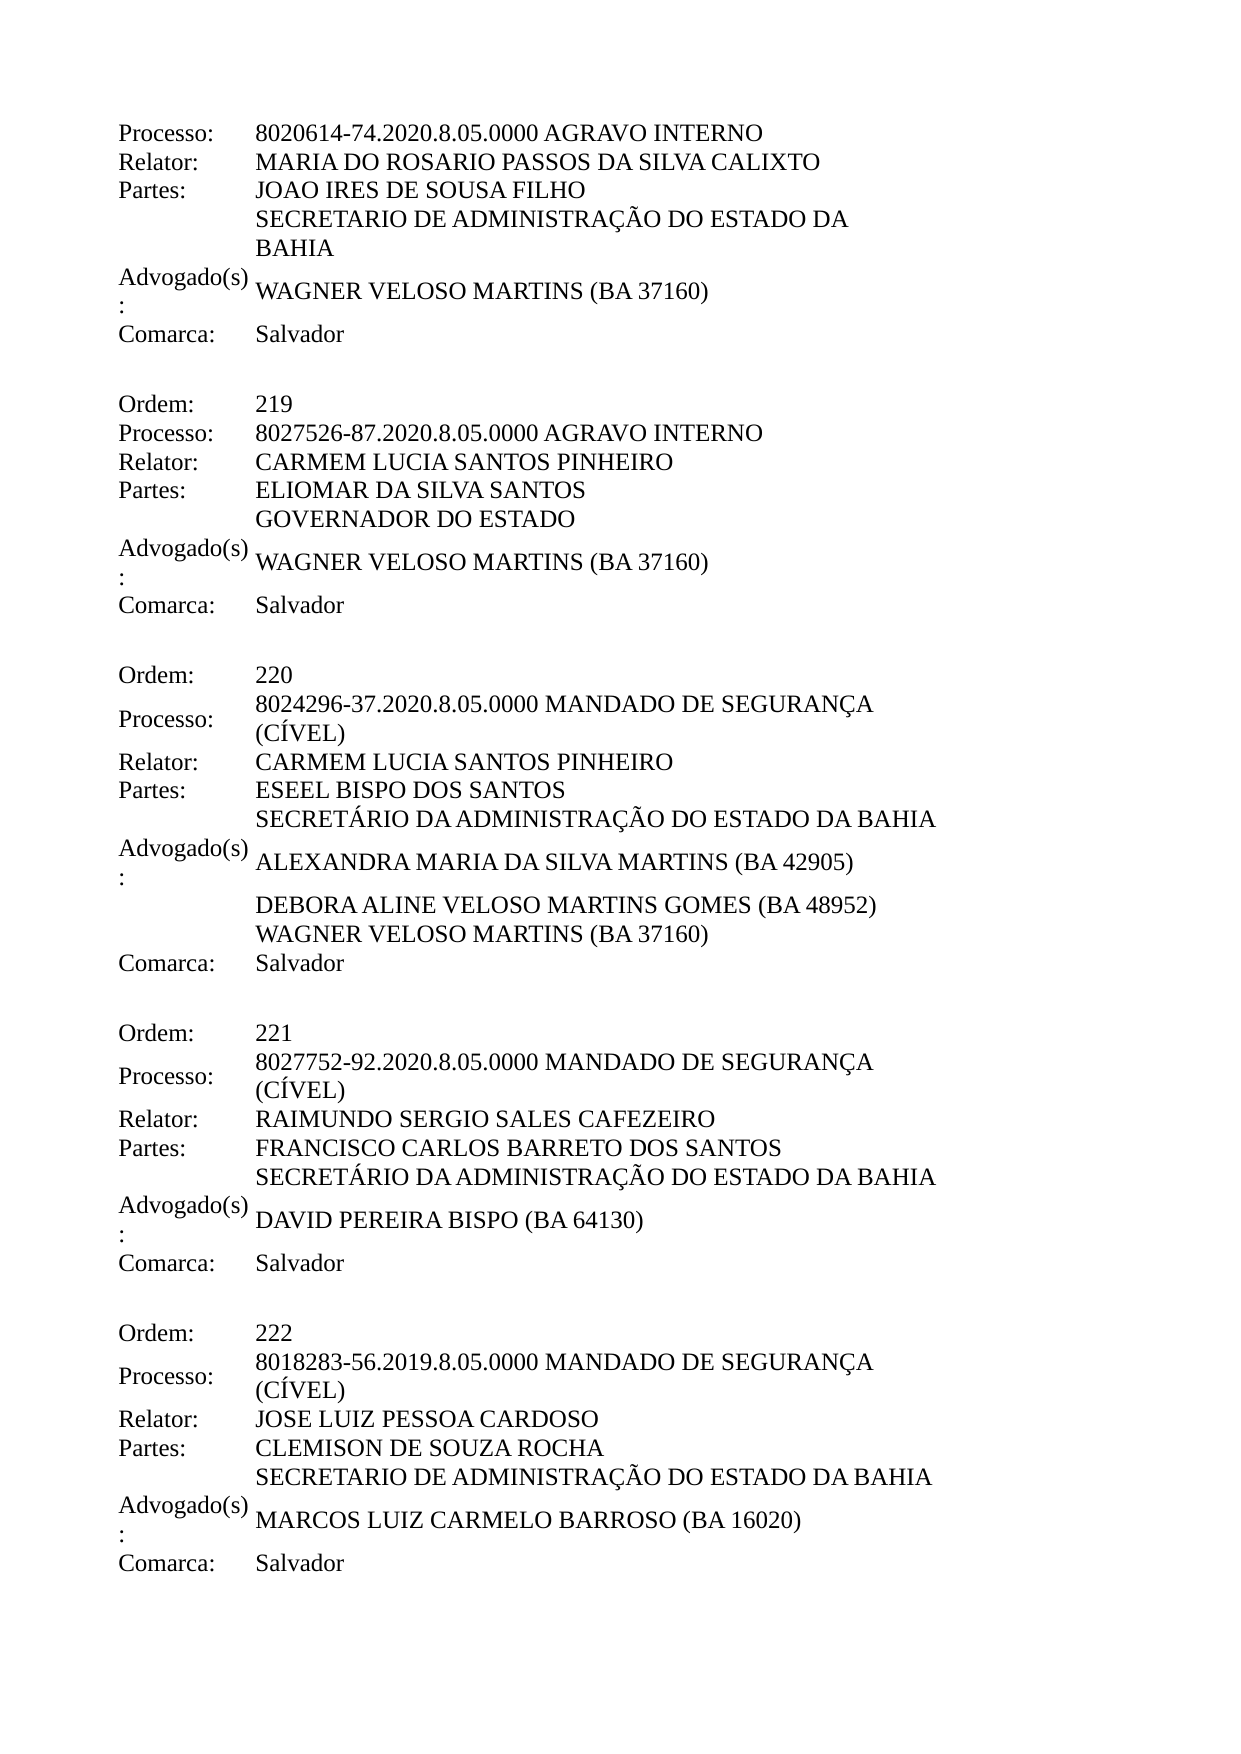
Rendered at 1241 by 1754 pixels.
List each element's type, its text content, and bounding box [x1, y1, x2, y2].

table_cell Comarca: [118, 319, 255, 348]
table_cell ALEXANDRA MARIA DA SILVA MARTINS (BA 42905) [255, 833, 969, 891]
table_cell CLEMISON DE SOUZA ROCHA [255, 1433, 969, 1462]
table_cell Salvador [255, 1548, 969, 1577]
table_cell WAGNER VELOSO MARTINS (BA 37160) [255, 262, 932, 319]
table_cell Relator: [118, 1104, 255, 1133]
table_cell WAGNER VELOSO MARTINS (BA 37160) [255, 533, 766, 591]
table_cell Advogado(s): [118, 1191, 255, 1248]
table_cell Advogado(s): [118, 262, 255, 319]
table_cell Salvador [255, 1248, 969, 1277]
table_cell Relator: [118, 147, 255, 176]
table_cell ESEEL BISPO DOS SANTOS [255, 776, 969, 804]
table_cell [118, 1162, 255, 1191]
table_cell DAVID PEREIRA BISPO (BA 64130) [255, 1191, 969, 1248]
table_cell Advogado(s): [118, 833, 255, 891]
table_cell 8027752-92.2020.8.05.0000 MANDADO DE SEGURANÇA (CÍVEL) [255, 1047, 969, 1104]
table_cell Advogado(s): [118, 1491, 255, 1548]
table_cell [118, 1462, 255, 1491]
table_cell Salvador [255, 591, 766, 619]
table_cell Advogado(s): [118, 533, 255, 591]
table_cell Processo: [118, 1047, 255, 1104]
table_cell Partes: [118, 476, 255, 504]
table_cell Relator: [118, 747, 255, 776]
table_cell SECRETARIO DE ADMINISTRAÇÃO DO ESTADO DA BAHIA [255, 1462, 969, 1491]
table_cell Salvador [255, 319, 932, 348]
table_cell Partes: [118, 1433, 255, 1462]
table_cell Salvador [255, 948, 969, 977]
table_cell JOSE LUIZ PESSOA CARDOSO [255, 1404, 969, 1433]
table_cell Processo: [118, 118, 255, 147]
table_header 220 [255, 661, 969, 689]
table_cell 8024296-37.2020.8.05.0000 MANDADO DE SEGURANÇA (CÍVEL) [255, 689, 969, 747]
table_cell CARMEM LUCIA SANTOS PINHEIRO [255, 447, 766, 476]
table_cell Comarca: [118, 591, 255, 619]
table_cell [118, 891, 255, 919]
table_cell FRANCISCO CARLOS BARRETO DOS SANTOS [255, 1133, 969, 1162]
table_cell SECRETÁRIO DA ADMINISTRAÇÃO DO ESTADO DA BAHIA [255, 1162, 969, 1191]
table_cell CARMEM LUCIA SANTOS PINHEIRO [255, 747, 969, 776]
table_cell JOAO IRES DE SOUSA FILHO [255, 176, 932, 204]
table_cell Comarca: [118, 948, 255, 977]
table_header 221 [255, 1018, 969, 1047]
table_cell Processo: [118, 1347, 255, 1404]
table_cell Comarca: [118, 1548, 255, 1577]
table_cell GOVERNADOR DO ESTADO [255, 504, 766, 533]
table_header 219 [255, 389, 766, 418]
table_cell Partes: [118, 176, 255, 204]
table_cell Relator: [118, 447, 255, 476]
table_header Ordem: [118, 661, 255, 689]
table_cell Partes: [118, 776, 255, 804]
table_header 222 [255, 1318, 969, 1347]
table_cell Processo: [118, 689, 255, 747]
table_cell MARCOS LUIZ CARMELO BARROSO (BA 16020) [255, 1491, 969, 1548]
table_cell Relator: [118, 1404, 255, 1433]
table_header Ordem: [118, 1018, 255, 1047]
table_cell MARIA DO ROSARIO PASSOS DA SILVA CALIXTO [255, 147, 932, 176]
table_cell [118, 804, 255, 833]
table_cell Processo: [118, 418, 255, 447]
table_cell Comarca: [118, 1248, 255, 1277]
table_cell 8027526-87.2020.8.05.0000 AGRAVO INTERNO [255, 418, 766, 447]
table_cell ELIOMAR DA SILVA SANTOS [255, 476, 766, 504]
table_cell RAIMUNDO SERGIO SALES CAFEZEIRO [255, 1104, 969, 1133]
table_cell SECRETÁRIO DA ADMINISTRAÇÃO DO ESTADO DA BAHIA [255, 804, 969, 833]
table_cell 8018283-56.2019.8.05.0000 MANDADO DE SEGURANÇA (CÍVEL) [255, 1347, 969, 1404]
table_cell 8020614-74.2020.8.05.0000 AGRAVO INTERNO [255, 118, 932, 147]
table_header Ordem: [118, 389, 255, 418]
table_cell [118, 504, 255, 533]
table_header Ordem: [118, 1318, 255, 1347]
table_cell WAGNER VELOSO MARTINS (BA 37160) [255, 919, 969, 948]
table_cell [118, 204, 255, 262]
table_cell [118, 919, 255, 948]
table_cell DEBORA ALINE VELOSO MARTINS GOMES (BA 48952) [255, 891, 969, 919]
table_cell SECRETARIO DE ADMINISTRAÇÃO DO ESTADO DA BAHIA [255, 204, 932, 262]
table_cell Partes: [118, 1133, 255, 1162]
